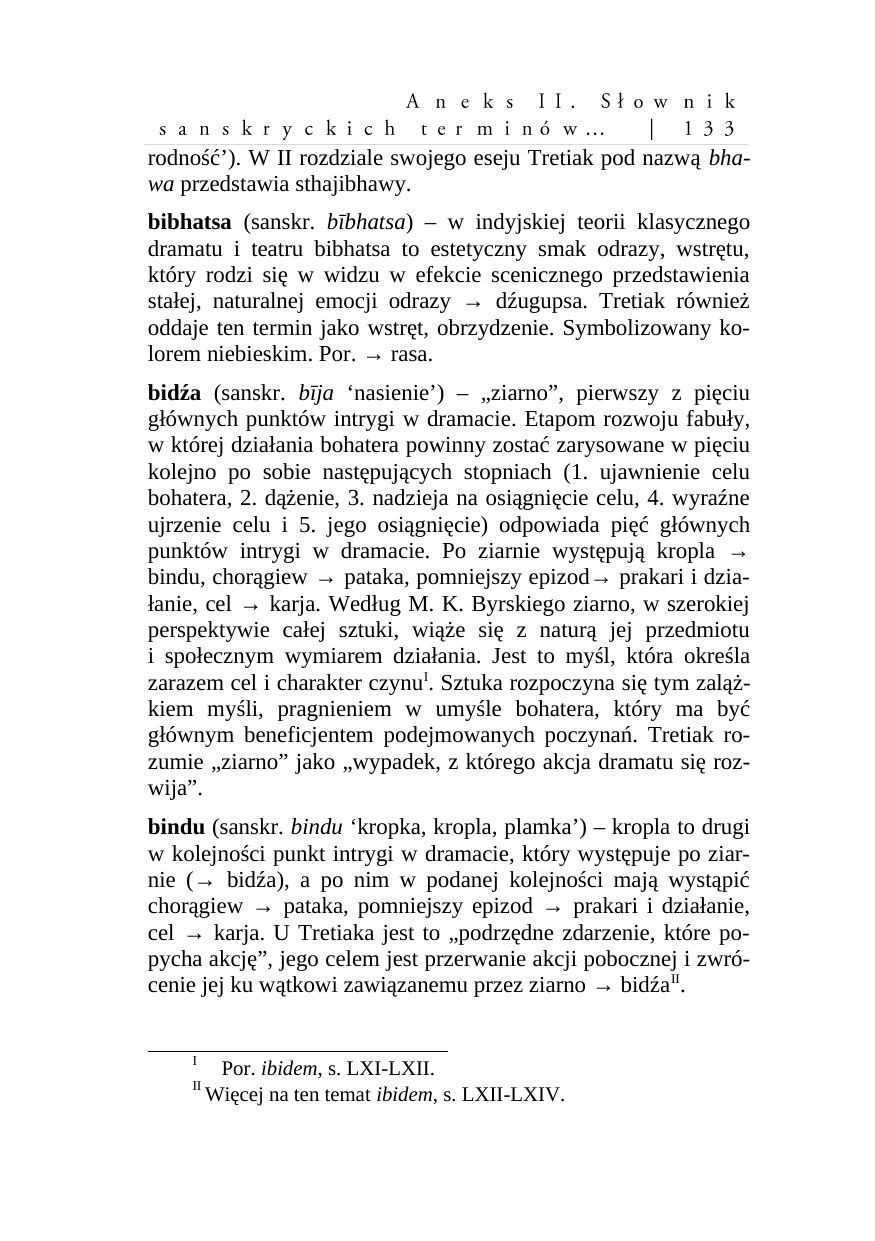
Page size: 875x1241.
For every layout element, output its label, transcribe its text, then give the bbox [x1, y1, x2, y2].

text II Więcej na ten temat ibidem, s. LXII-LXIV. [192, 1081, 762, 1106]
picture [159, 88, 780, 142]
text I Por. ibidem, s. LXI-LXII. [192, 1050, 762, 1081]
text bindu (sanskr. bindu ‘kropka, kropla, plamka’) – kropla to drugi w kolejności punkt intrygi w dramacie, który występuje po ziar- nie (→ bidźa), a po nim w podanej kolejności mają wystąpić chorągiew → pataka, pomniejszy epizod → prakari i działanie, cel → karja. U Tretiaka jest to „podrzędne zdarzenie, które po- pycha akcję”, jego celem jest przerwanie akcji pobocznej i zwró- cenie jej ku wątkowi zawiązanemu przez ziarno → bidźaII. [148, 813, 751, 998]
text bidźa (sanskr. bīja ‘nasienie’) – „ziarno”, pierwszy z pięciu głównych punktów intrygi w dramacie. Etapom rozwoju fabuły, w której działania bohatera powinny zostać zarysowane w pięciu kolejno po sobie następujących stopniach (1. ujawnienie celu bohatera, 2. dążenie, 3. nadzieja na osiągnięcie celu, 4. wyraźne ujrzenie celu i 5. jego osiągnięcie) odpowiada pięć głównych punktów intrygi w dramacie. Po ziarnie występują kropla → bindu, chorągiew → pataka, pomniejszy epizod→ prakari i dzia- łanie, cel → karja. Według M. K. Byrskiego ziarno, w szerokiej perspektywie całej sztuki, wiąże się z naturą jej przedmiotu i społecznym wymiarem działania. Jest to myśl, która określa zarazem cel i charakter czynuI. Sztuka rozpoczyna się tym zaląż- kiem myśli, pragnieniem w umyśle bohatera, który ma być głównym beneficjentem podejmowanych poczynań. Tretiak ro- zumie „ziarno” jako „wypadek, z którego akcja dramatu się roz- wija”. [148, 379, 751, 801]
text rodność’). W II rozdziale swojego eseju Tretiak pod nazwą bha- wa przedstawia sthajibhawy. [148, 144, 750, 196]
text bibhatsa (sanskr. bībhatsa) – w indyjskiej teorii klasycznego dramatu i teatru bibhatsa to estetyczny smak odrazy, wstrętu, który rodzi się w widzu w efekcie scenicznego przedstawienia stałej, naturalnej emocji odrazy → dźugupsa. Tretiak również oddaje ten termin jako wstręt, obrzydzenie. Symbolizowany ko- lorem niebieskim. Por. → rasa. [148, 208, 751, 366]
